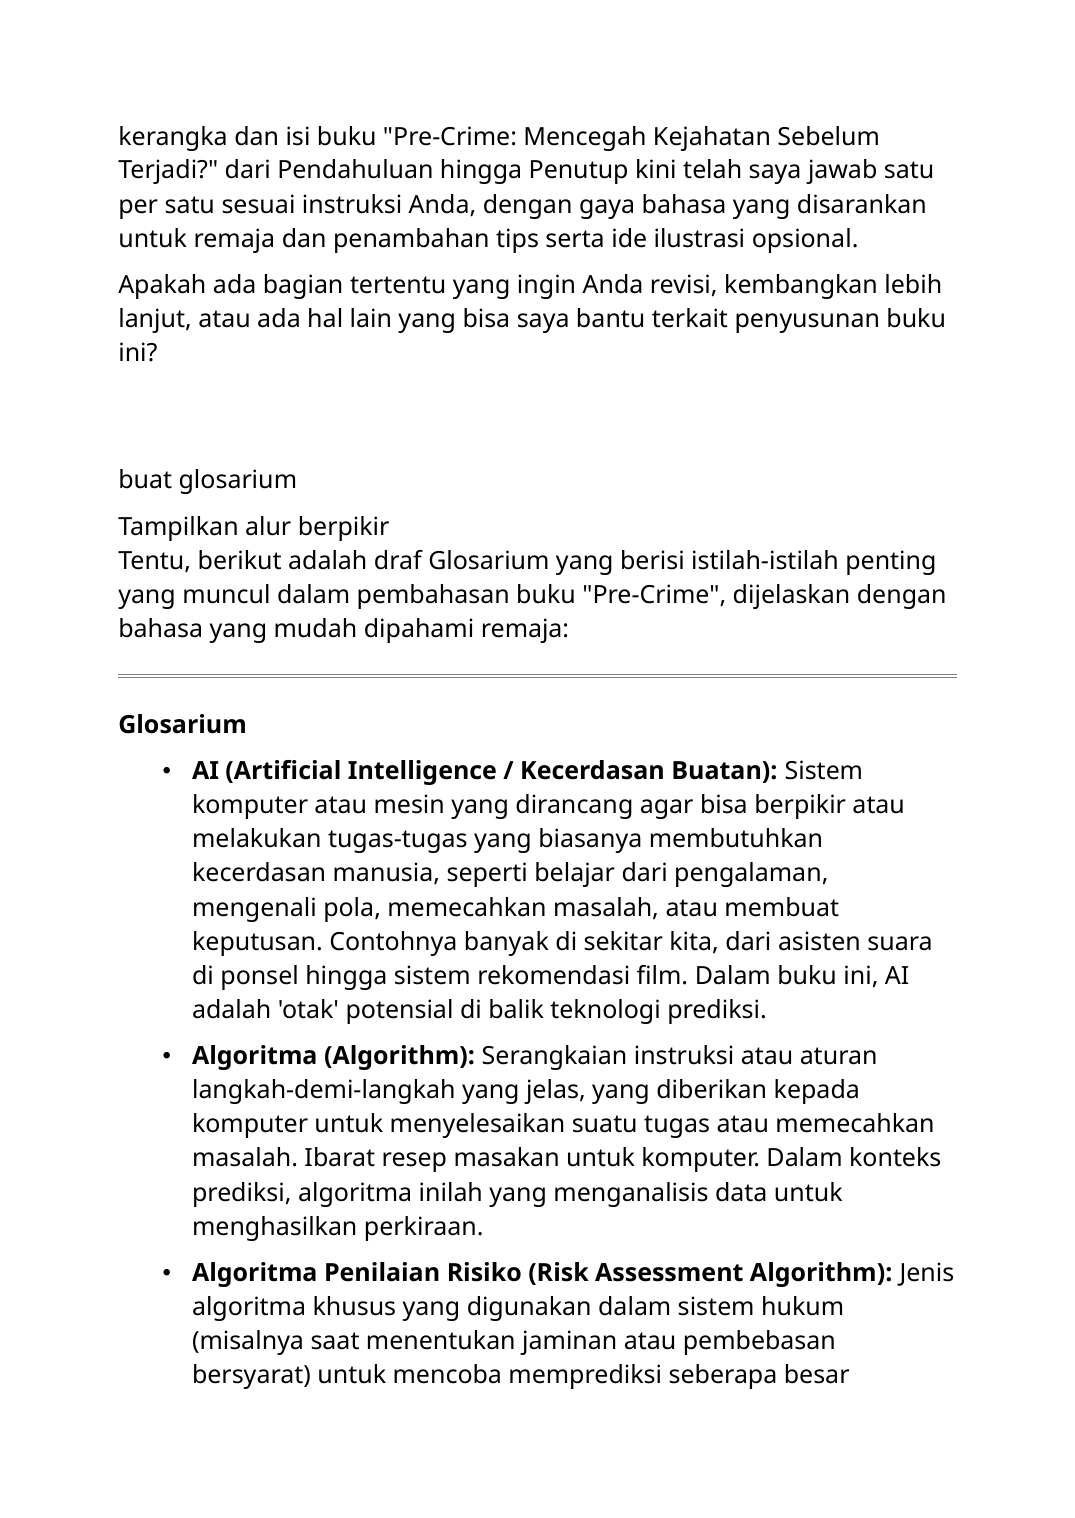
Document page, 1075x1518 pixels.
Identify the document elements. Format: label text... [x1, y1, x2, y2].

text kerangka dan isi buku "Pre-Crime: Mencegah Kejahatan Sebelum Terjadi?" dari Pendahuluan hingga Penutup kini telah saya jawab satu per satu sesuai instruksi Anda, dengan gaya bahasa yang disarankan untuk remaja dan penambahan tips serta ide ilustrasi opsional. [118, 118, 957, 254]
list AI (Artificial Intelligence / Kecerdasan Buatan): Sistem komputer atau mesin yang dirancang agar bisa berpikir atau melakukan tugas-tugas yang biasanya membutuhkan kecerdasan manusia, seperti belajar dari pengalaman, mengenali pola, memecahkan masalah, atau membuat keputusan. Contohnya banyak di sekitar kita, dari asisten suara di ponsel hingga sistem rekomendasi film. Dalam buku ini, AI adalah 'otak' potensial di balik teknologi prediksi. [162, 753, 957, 1025]
text Apakah ada bagian tertentu yang ingin Anda revisi, kembangkan lebih lanjut, atau ada hal lain yang bisa saya bantu terkait penyusunan buku ini? [118, 267, 957, 369]
list Algoritma (Algorithm): Serangkaian instruksi atau aturan langkah-demi-langkah yang jelas, yang diberikan kepada komputer untuk menyelesaikan suatu tugas atau memecahkan masalah. Ibarat resep masakan untuk komputer. Dalam konteks prediksi, algoritma inilah yang menganalisis data untuk menghasilkan perkiraan. [162, 1038, 957, 1242]
text Glosarium [118, 706, 957, 740]
text buat glosarium [118, 462, 957, 496]
list Algoritma Penilaian Risiko (Risk Assessment Algorithm): Jenis algoritma khusus yang digunakan dalam sistem hukum (misalnya saat menentukan jaminan atau pembebasan bersyarat) untuk mencoba memprediksi seberapa besar [162, 1255, 957, 1391]
text Tampilkan alur berpikir [118, 509, 957, 543]
text Tentu, berikut adalah draf Glosarium yang berisi istilah-istilah penting yang muncul dalam pembahasan buku "Pre-Crime", dijelaskan dengan bahasa yang mudah dipahami remaja: [118, 543, 957, 645]
